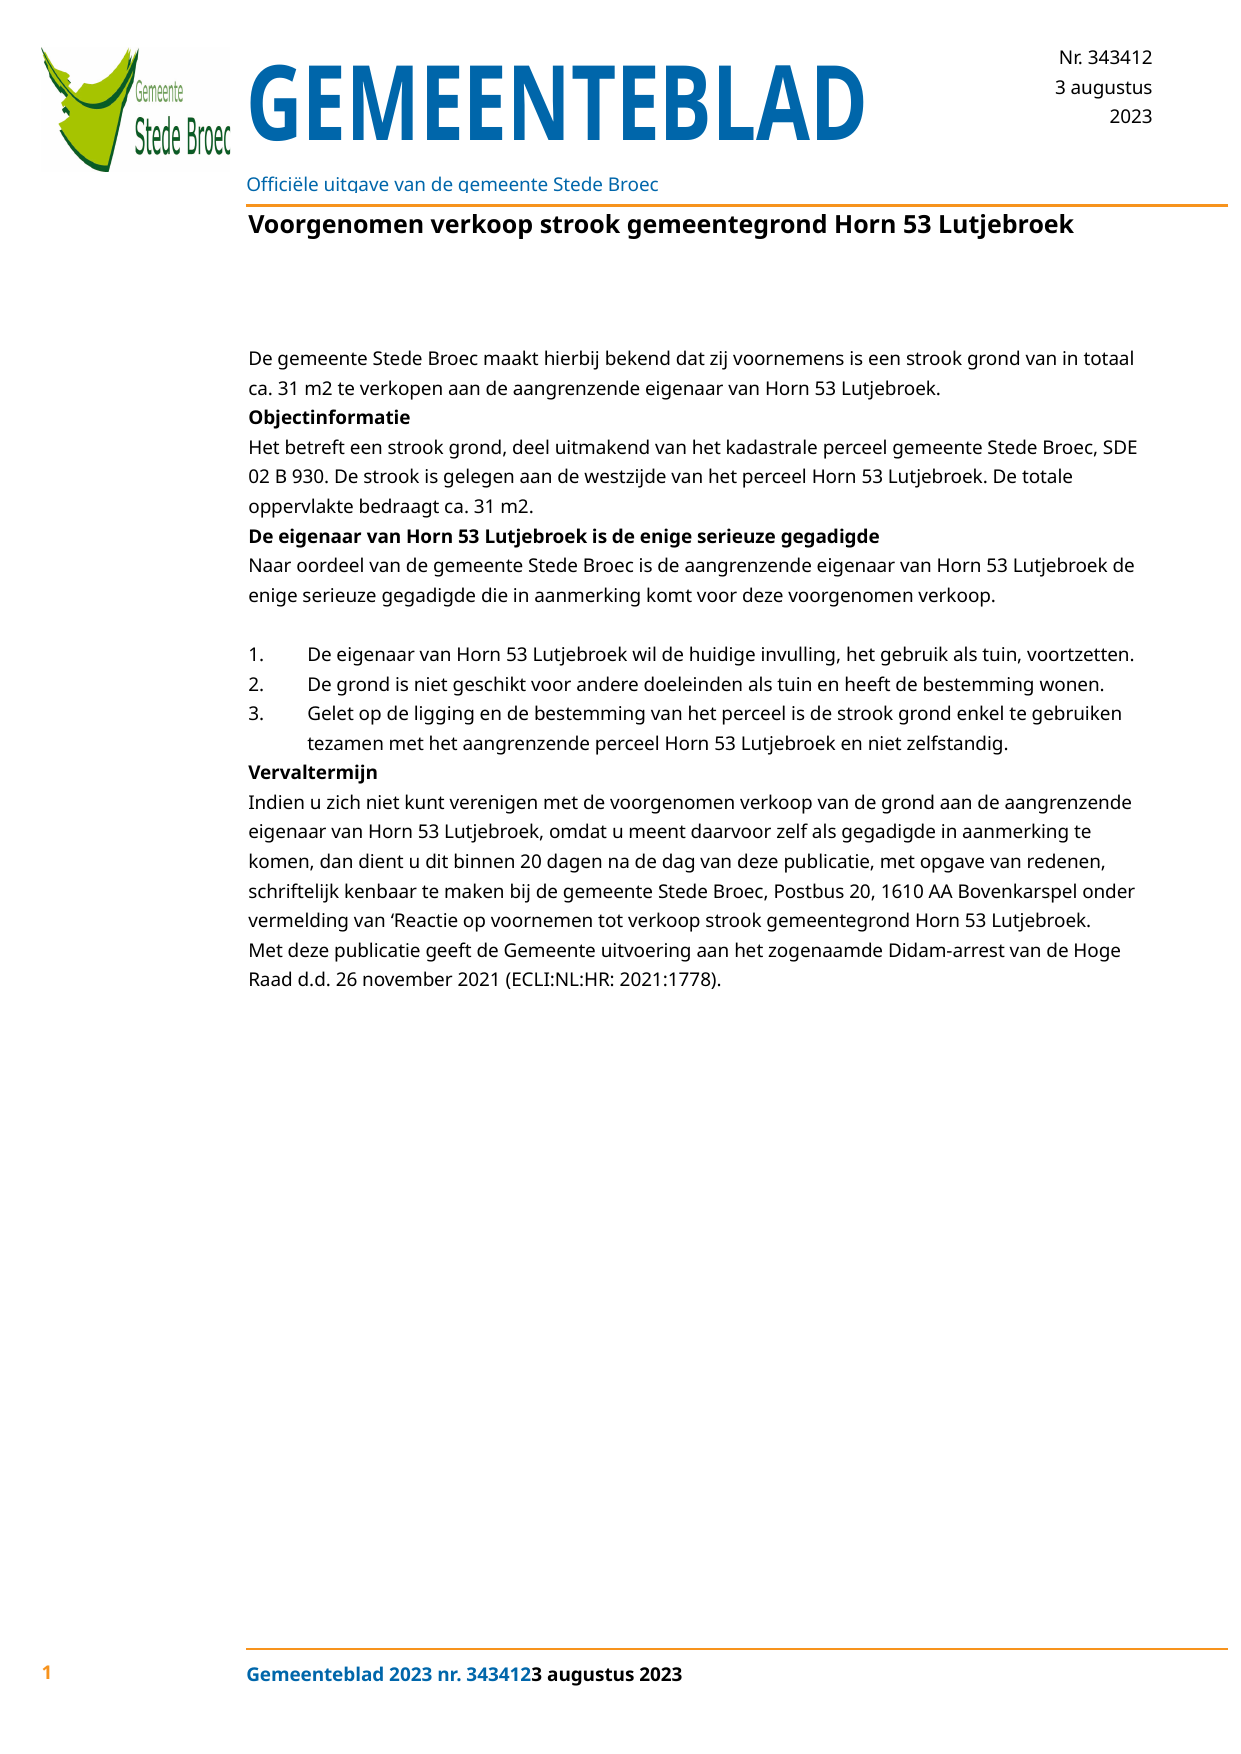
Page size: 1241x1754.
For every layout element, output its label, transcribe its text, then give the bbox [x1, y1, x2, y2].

list Gelet op de ligging en de bestemming van het perceel is de strook grond enkel te gebruiken tezamen met het aangrenzende perceel Horn 53 Lutjebroek en niet zelfstandig. [248, 700, 1152, 756]
text Het betreft een strook grond, deel uitmakend van het kadastrale perceel gemeente Stede Broec, SDE 02 B 930. De strook is gelegen aan de westzijde van het perceel Horn 53 Lutjebroek. De totale oppervlakte bedraagt ca. 31 m2. [248, 434, 1152, 519]
text Naar oordeel van de gemeente Stede Broec is de aangrenzende eigenaar van Horn 53 Lutjebroek de enige serieuze gegadigde die in aanmerking komt voor deze voorgenomen verkoop. [248, 552, 1152, 608]
text De eigenaar van Horn 53 Lutjebroek is de enige serieuze gegadigde [248, 523, 1152, 548]
list De eigenaar van Horn 53 Lutjebroek wil de huidige invulling, het gebruik als tuin, voortzetten. [248, 641, 1152, 667]
text Vervaltermijn [248, 759, 1152, 785]
list De grond is niet geschikt voor andere doeleinden als tuin en heeft de bestemming wonen. [248, 671, 1152, 696]
text De gemeente Stede Broec maakt hierbij bekend dat zij voornemens is een strook grond van in totaal ca. 31 m2 te verkopen aan de aangrenzende eigenaar van Horn 53 Lutjebroek. [248, 345, 1152, 401]
text Indien u zich niet kunt verenigen met de voorgenomen verkoop van de grond aan de aangrenzende eigenaar van Horn 53 Lutjebroek, omdat u meent daarvoor zelf als gegadigde in aanmerking te komen, dan dient u dit binnen 20 dagen na de dag van deze publicatie, met opgave van redenen, schriftelijk kenbaar te maken bij de gemeente Stede Broec, Postbus 20, 1610 AA Bovenkarspel onder vermelding van ‘Reactie op voornemen tot verkoop strook gemeentegrond Horn 53 Lutjebroek. [248, 789, 1152, 933]
picture [41, 47, 231, 172]
text Voorgenomen verkoop strook gemeentegrond Horn 53 Lutjebroek [248, 207, 1152, 241]
text Objectinformatie [248, 404, 1152, 430]
text Met deze publicatie geeft de Gemeente uitvoering aan het zogenaamde Didam-arrest van de Hoge Raad d.d. 26 november 2021 (ECLI:NL:HR: 2021:1778). [248, 937, 1152, 992]
